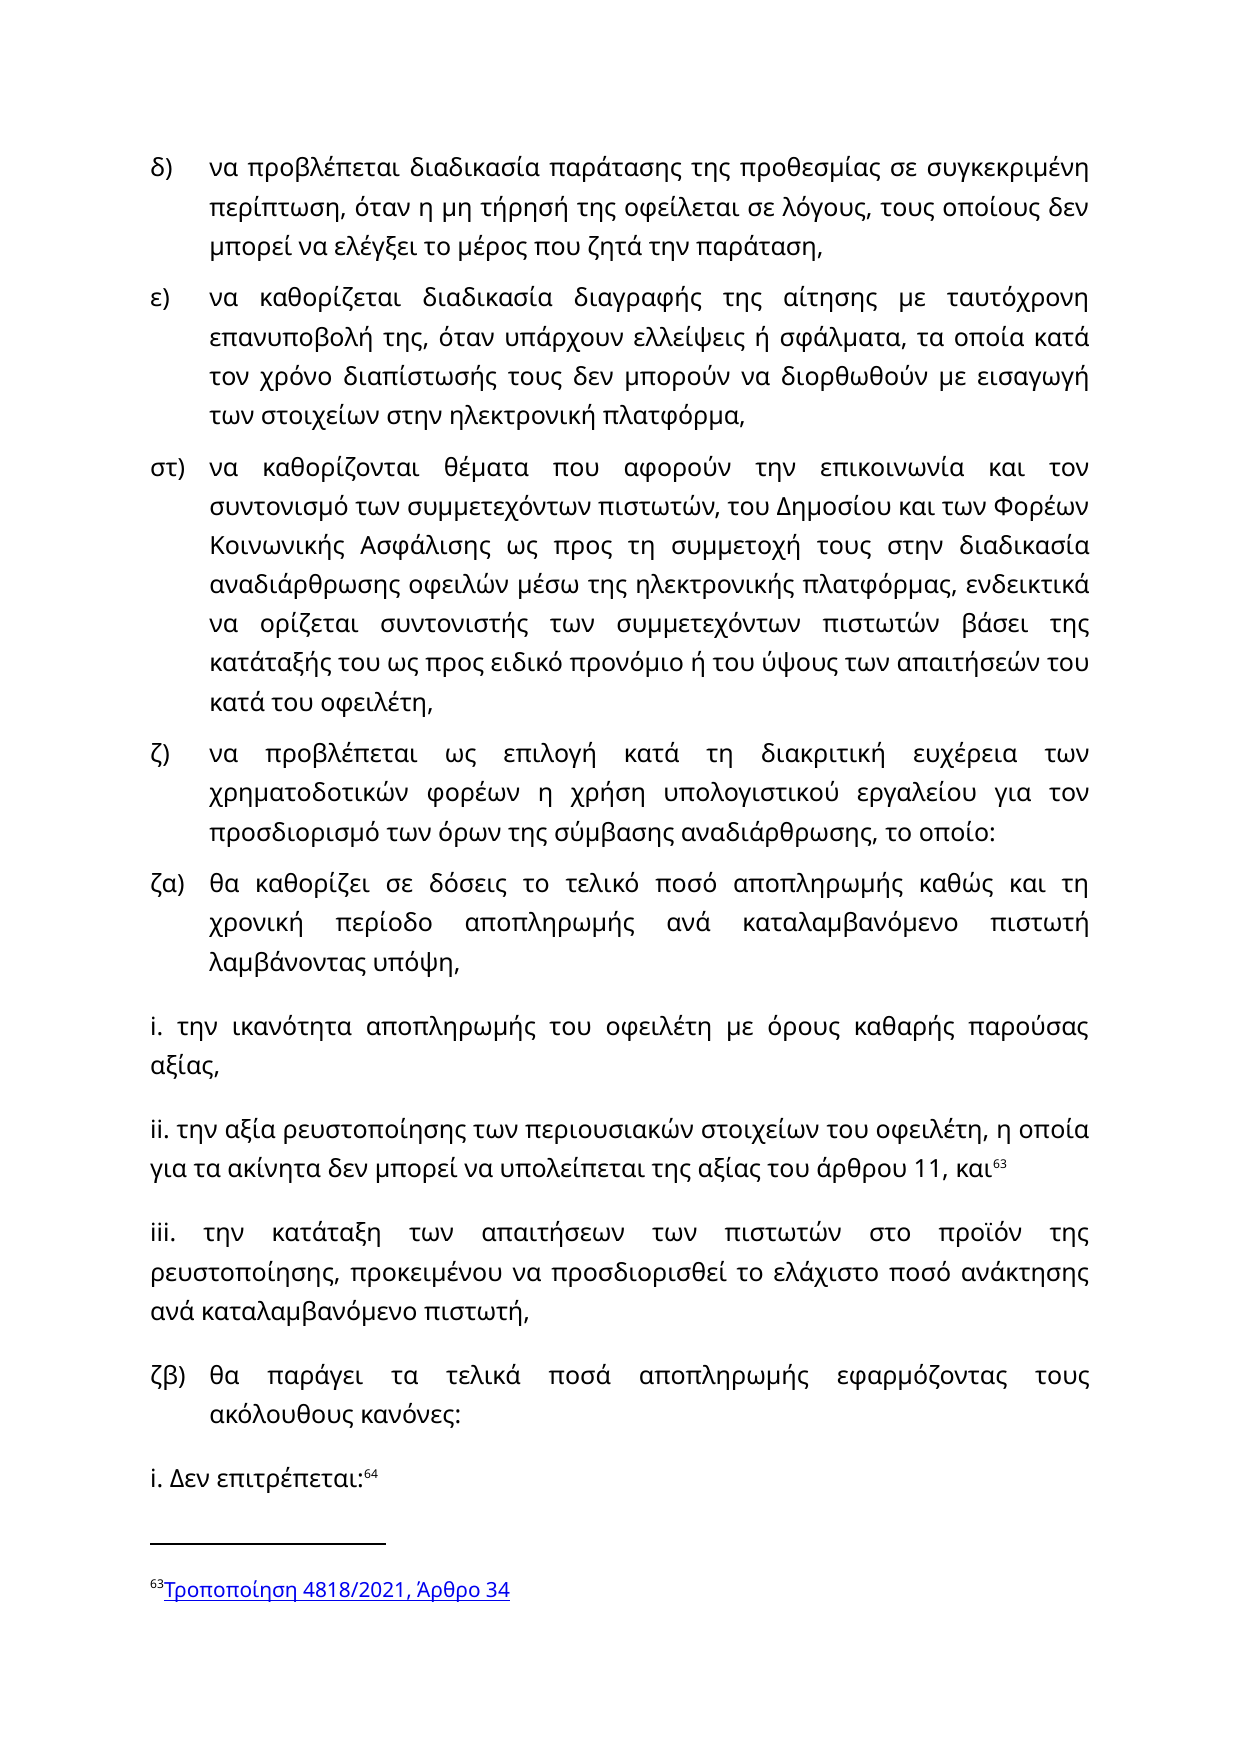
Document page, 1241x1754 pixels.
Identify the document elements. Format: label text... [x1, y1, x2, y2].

text ii. την αξία ρευστοποίησης των περιουσιακών στοιχείων του οφειλέτη, η οποία για τα ακίνητα δεν μπορεί να υπολείπεται της αξίας του άρθρου 11, και [150, 1112, 1090, 1185]
list δ) να προβλέπεται διαδικασία παράτασης της προθεσμίας σε συγκεκριμένη περίπτωση, όταν η μη τήρησή της οφείλεται σε λόγους, τους οποίους δεν μπορεί να ελέγξει το μέρος που ζητά την παράταση, [150, 150, 1090, 262]
text iii. την κατάταξη των απαιτήσεων των πιστωτών στο προϊόν της ρευστοποίησης, προκειμένου να προσδιορισθεί το ελάχιστο ποσό ανάκτησης ανά καταλαμβανόμενο πιστωτή, [150, 1215, 1090, 1327]
text i. την ικανότητα αποπληρωμής του οφειλέτη με όρους καθαρής παρούσας αξίας, [150, 1008, 1090, 1082]
list ε) να καθορίζεται διαδικασία διαγραφής της αίτησης με ταυτόχρονη επανυποβολή της, όταν υπάρχουν ελλείψεις ή σφάλματα, τα οποία κατά τον χρόνο διαπίστωσής τους δεν μπορούν να διορθωθούν με εισαγωγή των στοιχείων στην ηλεκτρονική πλατφόρμα, [150, 280, 1090, 432]
text Τροποποίηση 4818/2021, Άρθρο 34 [150, 1576, 1090, 1604]
list ζα) θα καθορίζει σε δόσεις το τελικό ποσό αποπληρωμής καθώς και τη χρονική περίοδο αποπληρωμής ανά καταλαμβανόμενο πιστωτή λαμβάνοντας υπόψη, [150, 866, 1090, 978]
list στ) να καθορίζονται θέματα που αφορούν την επικοινωνία και τον συντονισμό των συμμετεχόντων πιστωτών, του Δημοσίου και των Φορέων Κοινωνικής Ασφάλισης ως προς τη συμμετοχή τους στην διαδικασία αναδιάρθρωσης οφειλών μέσω της ηλεκτρονικής πλατφόρμας, ενδεικτικά να ορίζεται συντονιστής των συμμετεχόντων πιστωτών βάσει της κατάταξής του ως προς ειδικό προνόμιο ή του ύψους των απαιτήσεών του κατά του οφειλέτη, [150, 449, 1090, 718]
list ζ) να προβλέπεται ως επιλογή κατά τη διακριτική ευχέρεια των χρηματοδοτικών φορέων η χρήση υπολογιστικού εργαλείου για τον προσδιορισμό των όρων της σύμβασης αναδιάρθρωσης, το οποίο: [150, 736, 1090, 848]
text i. Δεν επιτρέπεται: [150, 1461, 1090, 1495]
list ζβ) θα παράγει τα τελικά ποσά αποπληρωμής εφαρμόζοντας τους ακόλουθους κανόνες: [150, 1357, 1090, 1431]
